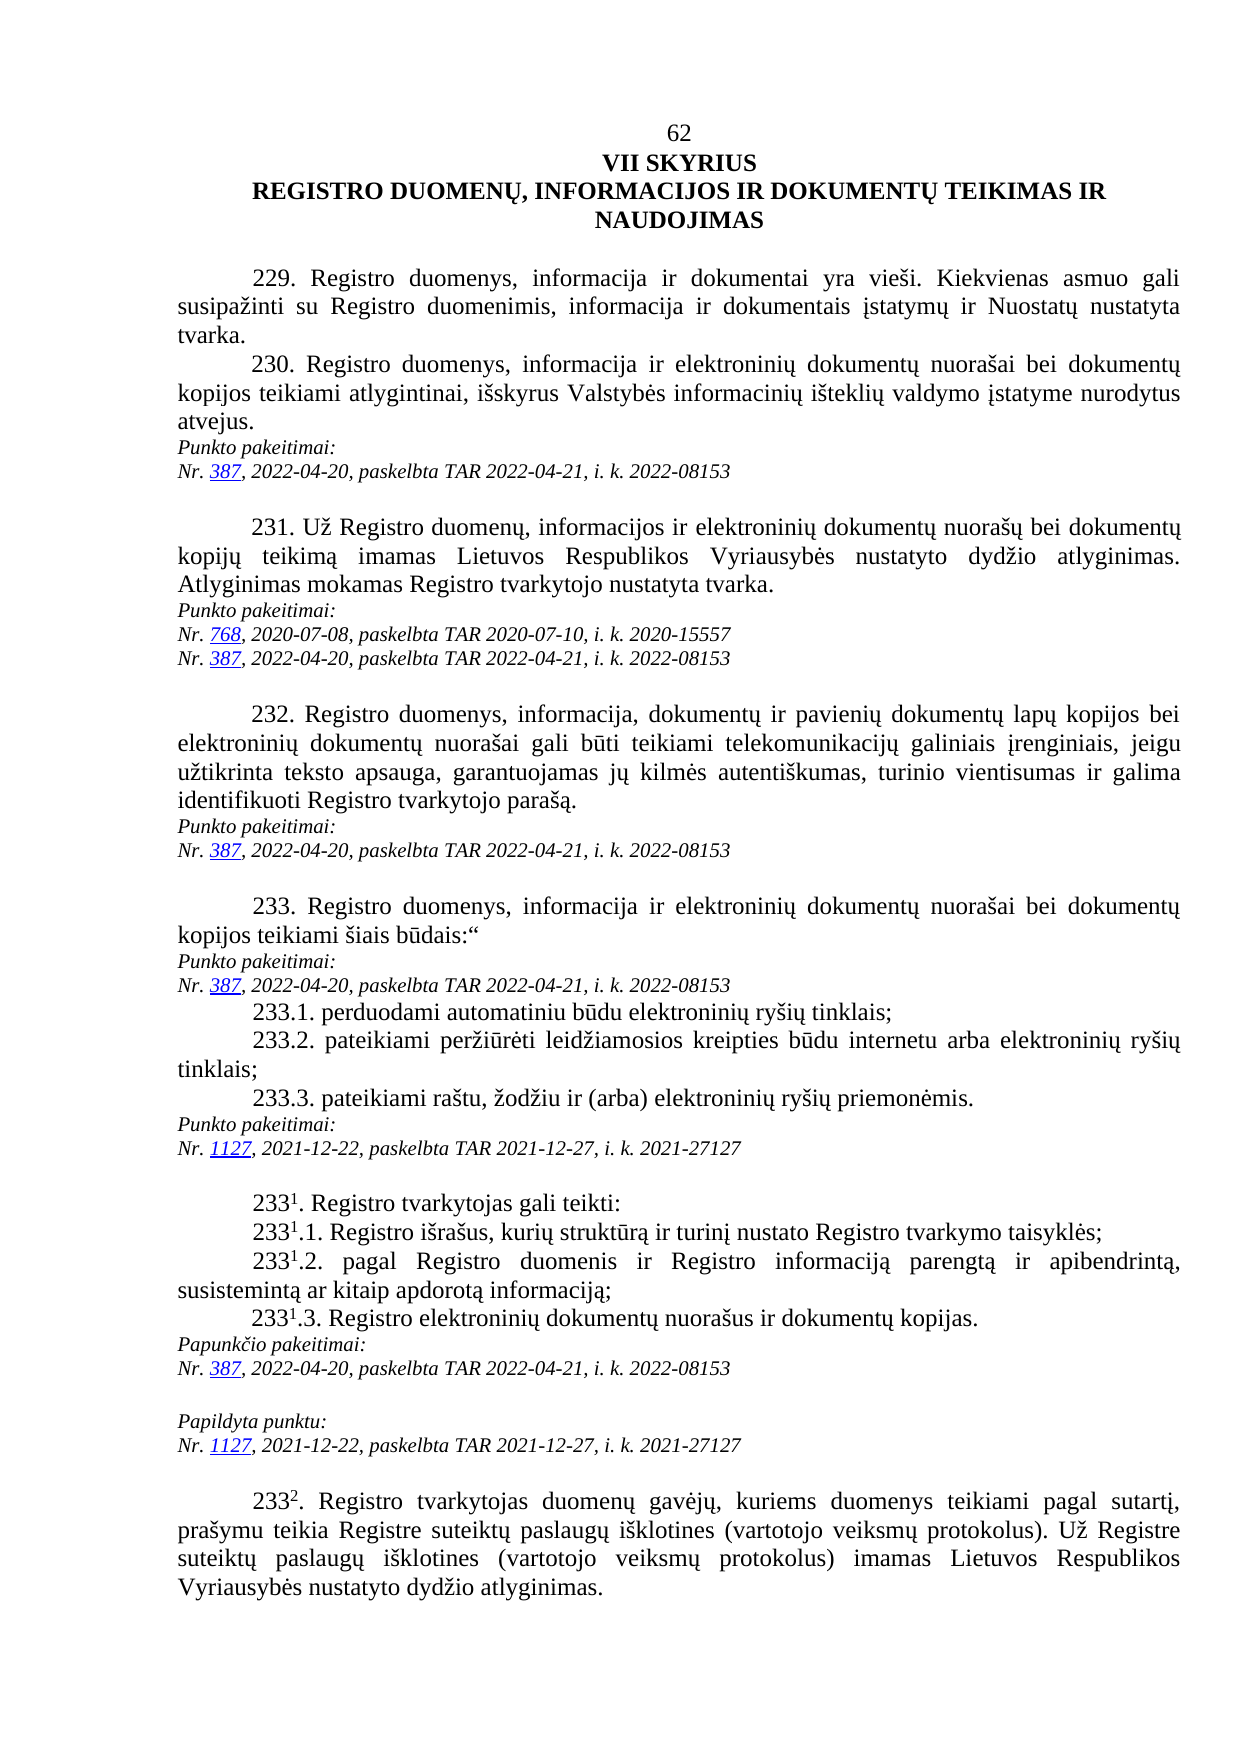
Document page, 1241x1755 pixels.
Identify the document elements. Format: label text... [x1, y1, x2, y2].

text Papunkčio pakeitimai: [177, 1332, 1181, 1356]
text 233.2. pateikiami peržiūrėti leidžiamosios kreipties būdu internetu arba elektroninių ryšių tinklais; [177, 1025, 1181, 1083]
text Nr. 387, 2022-04-20, paskelbta TAR 2022-04-21, i. k. 2022-08153 [177, 646, 1181, 670]
text 229. Registro duomenys, informacija ir dokumentai yra vieši. Kiekvienas asmuo gali susipažinti su Registro duomenimis, informacija ir dokumentais įstatymų ir Nuostatų nustatyta tvarka. [177, 263, 1181, 349]
text Nr. 387, 2022-04-20, paskelbta TAR 2022-04-21, i. k. 2022-08153 [177, 838, 1181, 862]
text Punkto pakeitimai: [177, 814, 1181, 838]
text Punkto pakeitimai: [177, 435, 1181, 459]
text 2331.1. Registro išrašus, kurių struktūrą ir turinį nustato Registro tvarkymo taisyklės; [177, 1217, 1181, 1246]
text 233.3. pateikiami raštu, žodžiu ir (arba) elektroninių ryšių priemonėmis. [177, 1083, 1181, 1112]
text Punkto pakeitimai: [177, 948, 1181, 973]
text VII SKYRIUS [177, 148, 1181, 176]
text Papildyta punktu: [177, 1409, 1181, 1433]
text Punkto pakeitimai: [177, 598, 1181, 622]
text Punkto pakeitimai: [177, 1112, 1181, 1136]
text Nr. 768, 2020-07-08, paskelbta TAR 2020-07-10, i. k. 2020-15557 [177, 622, 1181, 646]
text 2331. Registro tvarkytojas gali teikti: [177, 1188, 1181, 1217]
text 233. Registro duomenys, informacija ir elektroninių dokumentų nuorašai bei dokumentų kopijos teikiami šiais būdais:“ [177, 891, 1181, 948]
text 231. Už Registro duomenų, informacijos ir elektroninių dokumentų nuorašų bei dokumentų kopijų teikimą imamas Lietuvos Respublikos Vyriausybės nustatyto dydžio atlyginimas. Atlyginimas mokamas Registro tvarkytojo nustatyta tvarka. [177, 512, 1181, 598]
text REGISTRO DUOMENŲ, INFORMACIJOS IR DOKUMENTŲ TEIKIMAS IR NAUDOJIMAS [177, 176, 1181, 234]
text 230. Registro duomenys, informacija ir elektroninių dokumentų nuorašai bei dokumentų kopijos teikiami atlygintinai, išskyrus Valstybės informacinių išteklių valdymo įstatyme nurodytus atvejus. [177, 349, 1181, 435]
text Nr. 387, 2022-04-20, paskelbta TAR 2022-04-21, i. k. 2022-08153 [177, 1356, 1181, 1380]
text Nr. 387, 2022-04-20, paskelbta TAR 2022-04-21, i. k. 2022-08153 [177, 459, 1181, 483]
text 2331.3. Registro elektroninių dokumentų nuorašus ir dokumentų kopijas. [177, 1303, 1181, 1332]
text 2331.2. pagal Registro duomenis ir Registro informaciją parengtą ir apibendrintą, susistemintą ar kitaip apdorotą informaciją; [177, 1246, 1181, 1303]
text Nr. 1127, 2021-12-22, paskelbta TAR 2021-12-27, i. k. 2021-27127 [177, 1433, 1181, 1457]
text 233.1. perduodami automatiniu būdu elektroninių ryšių tinklais; [177, 997, 1181, 1025]
text Nr. 387, 2022-04-20, paskelbta TAR 2022-04-21, i. k. 2022-08153 [177, 973, 1181, 997]
text Nr. 1127, 2021-12-22, paskelbta TAR 2021-12-27, i. k. 2021-27127 [177, 1136, 1181, 1160]
text 2332. Registro tvarkytojas duomenų gavėjų, kuriems duomenys teikiami pagal sutartį, prašymu teikia Registre suteiktų paslaugų išklotines (vartotojo veiksmų protokolus). Už Registre suteiktų paslaugų išklotines (vartotojo veiksmų protokolus) imamas Lietuvos Respublikos Vyriausybės nustatyto dydžio atlyginimas. [177, 1486, 1181, 1601]
text 232. Registro duomenys, informacija, dokumentų ir pavienių dokumentų lapų kopijos bei elektroninių dokumentų nuorašai gali būti teikiami telekomunikacijų galiniais įrenginiais, jeigu užtikrinta teksto apsauga, garantuojamas jų kilmės autentiškumas, turinio vientisumas ir galima identifikuoti Registro tvarkytojo parašą. [177, 699, 1181, 814]
